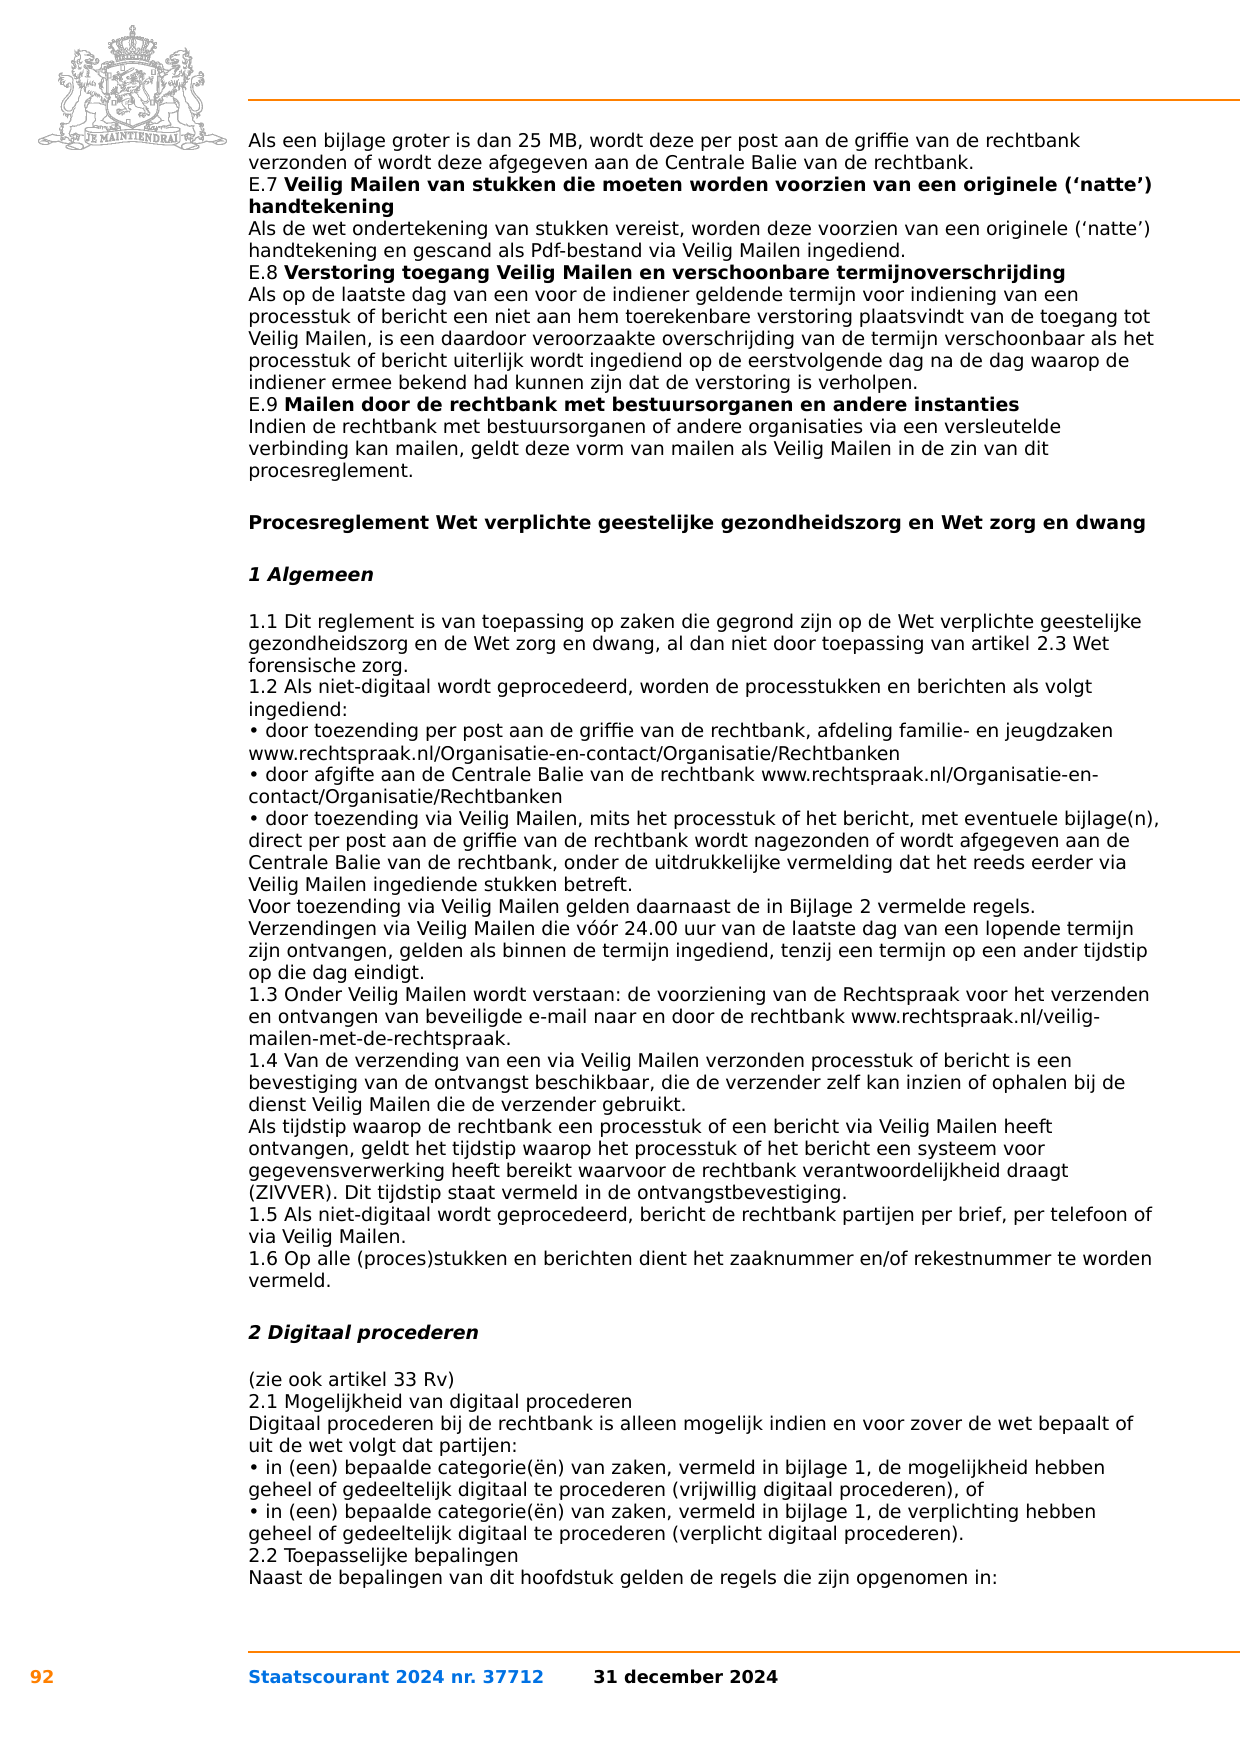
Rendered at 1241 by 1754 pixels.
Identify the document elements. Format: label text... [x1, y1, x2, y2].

text 2.2 Toepasselijke bepalingen [248, 1545, 1163, 1567]
subtitle Procesreglement Wet verplichte geestelijke gezondheidszorg en Wet zorg en dwang [248, 512, 1163, 533]
text Als op de laatste dag van een voor de indiener geldende termijn voor indiening van een processtuk of bericht een niet aan hem toerekenbare verstoring plaatsvindt van de toegang tot Veilig Mailen, is een daardoor veroorzaakte overschrijding van de termijn verschoonbaar als het processtuk of bericht uiterlijk wordt ingediend op de eerstvolgende dag na de dag waarop de indiener ermee bekend had kunnen zijn dat de verstoring is verholpen. [248, 284, 1163, 394]
text Indien de rechtbank met bestuursorganen of andere organisaties via een versleutelde verbinding kan mailen, geldt deze vorm van mailen als Veilig Mailen in de zin van dit procesreglement. [248, 416, 1163, 482]
text • door afgifte aan de Centrale Balie van de rechtbank www.rechtspraak.nl/Organisatie-en-contact/Organisatie/Rechtbanken [248, 764, 1163, 808]
text Als een bijlage groter is dan 25 MB, wordt deze per post aan de griffie van de rechtbank verzonden of wordt deze afgegeven aan de Centrale Balie van de rechtbank. [248, 130, 1163, 174]
text 2.1 Mogelijkheid van digitaal procederen [248, 1391, 1163, 1413]
text • door toezending per post aan de griffie van de rechtbank, afdeling familie- en jeugdzaken www.rechtspraak.nl/Organisatie-en-contact/Organisatie/Rechtbanken [248, 720, 1163, 764]
text • in (een) bepaalde categorie(ën) van zaken, vermeld in bijlage 1, de verplichting hebben geheel of gedeeltelijk digitaal te procederen (verplicht digitaal procederen). [248, 1501, 1163, 1545]
text Naast de bepalingen van dit hoofdstuk gelden de regels die zijn opgenomen in: [248, 1567, 1163, 1589]
text E.8 Verstoring toegang Veilig Mailen en verschoonbare termijnoverschrijding [248, 262, 1163, 284]
text • door toezending via Veilig Mailen, mits het processtuk of het bericht, met eventuele bijlage(n), direct per post aan de griffie van de rechtbank wordt nagezonden of wordt afgegeven aan de Centrale Balie van de rechtbank, onder de uitdrukkelijke vermelding dat het reeds eerder via Veilig Mailen ingediende stukken betreft. [248, 808, 1163, 896]
text E.9 Mailen door de rechtbank met bestuursorganen en andere instanties [248, 394, 1163, 416]
text (zie ook artikel 33 Rv) [248, 1369, 1163, 1391]
text Digitaal procederen bij de rechtbank is alleen mogelijk indien en voor zover de wet bepaalt of uit de wet volgt dat partijen: [248, 1413, 1163, 1457]
picture [38, 25, 227, 150]
text 1.4 Van de verzending van een via Veilig Mailen verzonden processtuk of bericht is een bevestiging van de ontvangst beschikbaar, die de verzender zelf kan inzien of ophalen bij de dienst Veilig Mailen die de verzender gebruikt. [248, 1050, 1163, 1116]
text 1.5 Als niet-digitaal wordt geprocedeerd, bericht de rechtbank partijen per brief, per telefoon of via Veilig Mailen. [248, 1204, 1163, 1248]
subtitle 2 Digitaal procederen [248, 1322, 1163, 1344]
text • in (een) bepaalde categorie(ën) van zaken, vermeld in bijlage 1, de mogelijkheid hebben geheel of gedeeltelijk digitaal te procederen (vrijwillig digitaal procederen), of [248, 1457, 1163, 1501]
text Als de wet ondertekening van stukken vereist, worden deze voorzien van een originele (‘natte’) handtekening en gescand als Pdf-bestand via Veilig Mailen ingediend. [248, 218, 1163, 262]
text 1.3 Onder Veilig Mailen wordt verstaan: de voorziening van de Rechtspraak voor het verzenden en ontvangen van beveiligde e-mail naar en door de rechtbank www.rechtspraak.nl/veilig-mailen-met-de-rechtspraak. [248, 984, 1163, 1050]
text 1.1 Dit reglement is van toepassing op zaken die gegrond zijn op de Wet verplichte geestelijke gezondheidszorg en de Wet zorg en dwang, al dan niet door toepassing van artikel 2.3 Wet forensische zorg. [248, 611, 1163, 676]
text 1.2 Als niet-digitaal wordt geprocedeerd, worden de processtukken en berichten als volgt ingediend: [248, 676, 1163, 720]
text E.7 Veilig Mailen van stukken die moeten worden voorzien van een originele (‘natte’) handtekening [248, 174, 1163, 218]
text Voor toezending via Veilig Mailen gelden daarnaast de in Bijlage 2 vermelde regels. Verzendingen via Veilig Mailen die vóór 24.00 uur van de laatste dag van een lopende termijn zijn ontvangen, gelden als binnen de termijn ingediend, tenzij een termijn op een ander tijdstip op die dag eindigt. [248, 896, 1163, 984]
text Als tijdstip waarop de rechtbank een processtuk of een bericht via Veilig Mailen heeft ontvangen, geldt het tijdstip waarop het processtuk of het bericht een systeem voor gegevensverwerking heeft bereikt waarvoor de rechtbank verantwoordelijkheid draagt (ZIVVER). Dit tijdstip staat vermeld in de ontvangstbevestiging. [248, 1116, 1163, 1204]
subtitle 1 Algemeen [248, 563, 1163, 586]
text 1.6 Op alle (proces)stukken en berichten dient het zaaknummer en/of rekestnummer te worden vermeld. [248, 1248, 1163, 1292]
